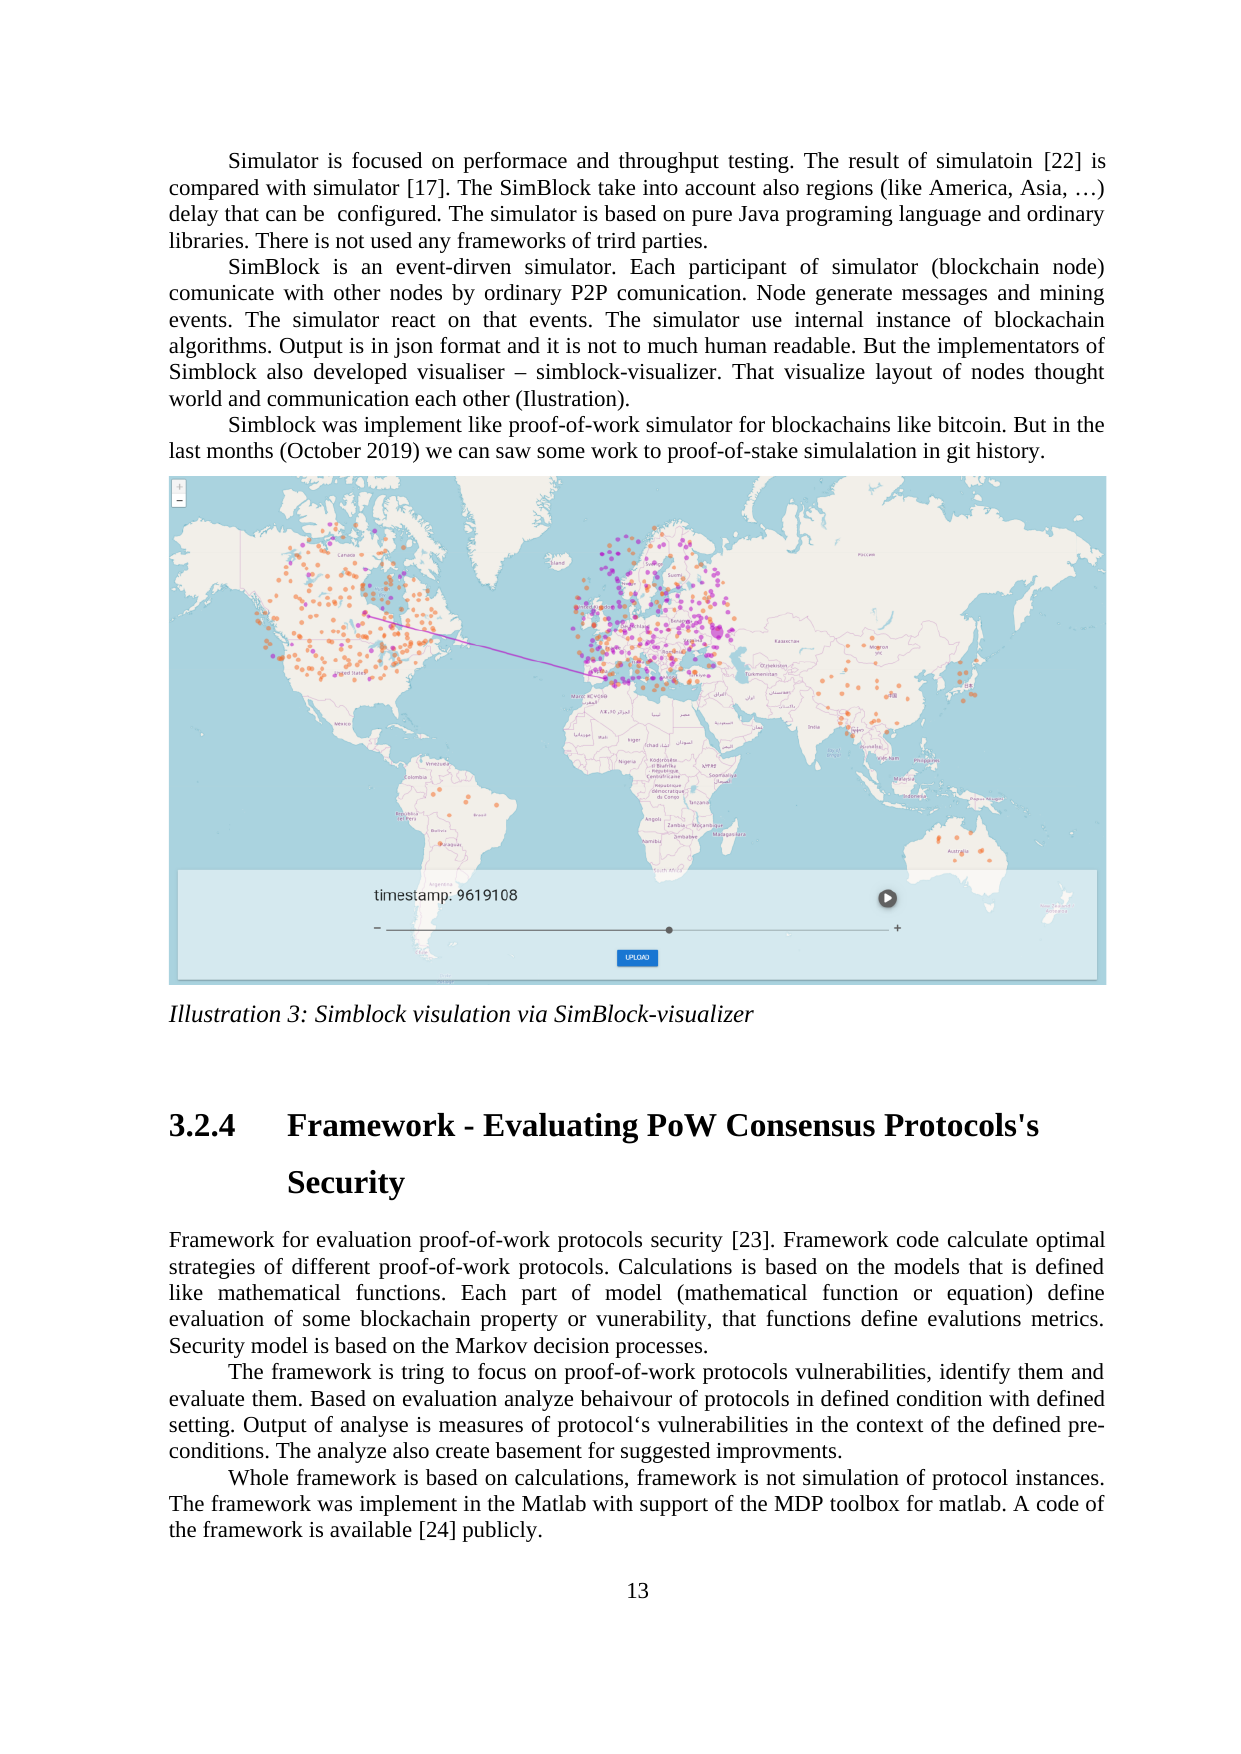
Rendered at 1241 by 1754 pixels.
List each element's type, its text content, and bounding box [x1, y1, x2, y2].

text Simulator is focused on performace and throughput testing. The result of simulatoin [22] is compared with simulator [17]. The SimBlock take into account also regions (like America, Asia, …) delay that can be configured. The simulator is based on pure Java programing language and ordinary libraries. There is not used any frameworks of trird parties. [169, 148, 1106, 253]
text Illustration 3: Simblock visulation via SimBlock-visualizer [169, 985, 1106, 1027]
text Simblock was implement like proof-of-work simulator for blockachains like bitcoin. But in the last months (October 2019) we can saw some work to proof-of-stake simulalation in git history. [169, 411, 1106, 464]
text SimBlock is an event-dirven simulator. Each participant of simulator (blockchain node) comunicate with other nodes by ordinary P2P comunication. Node generate messages and mining events. The simulator react on that events. The simulator use internal instance of blockachain algorithms. Output is in json format and it is not to much human readable. But the implementators of Simblock also developed visualiser – simblock-visualizer. That visualize layout of nodes thought world and communication each other (Ilustration). [169, 253, 1106, 411]
picture [168, 476, 1107, 985]
text Framework for evaluation proof-of-work protocols security [23]. Framework code calculate optimal strategies of different proof-of-work protocols. Calculations is based on the models that is defined like mathematical functions. Each part of model (mathematical function or equation) define evaluation of some blockachain property or vunerability, that functions define evalutions metrics. Security model is based on the Markov decision processes. [169, 1226, 1106, 1358]
subtitle Framework - Evaluating PoW Consensus Protocols's Security [169, 1105, 1106, 1201]
text The framework is tring to focus on proof-of-work protocols vulnerabilities, identify them and evaluate them. Based on evaluation analyze behaivour of protocols in defined condition with defined setting. Output of analyse is measures of protocol‘s vulnerabilities in the context of the defined pre-conditions. The analyze also create basement for suggested improvments. [169, 1358, 1106, 1464]
text Whole framework is based on calculations, framework is not simulation of protocol instances. The framework was implement in the Matlab with support of the MDP toolbox for matlab. A code of the framework is available [24] publicly. [169, 1464, 1106, 1543]
